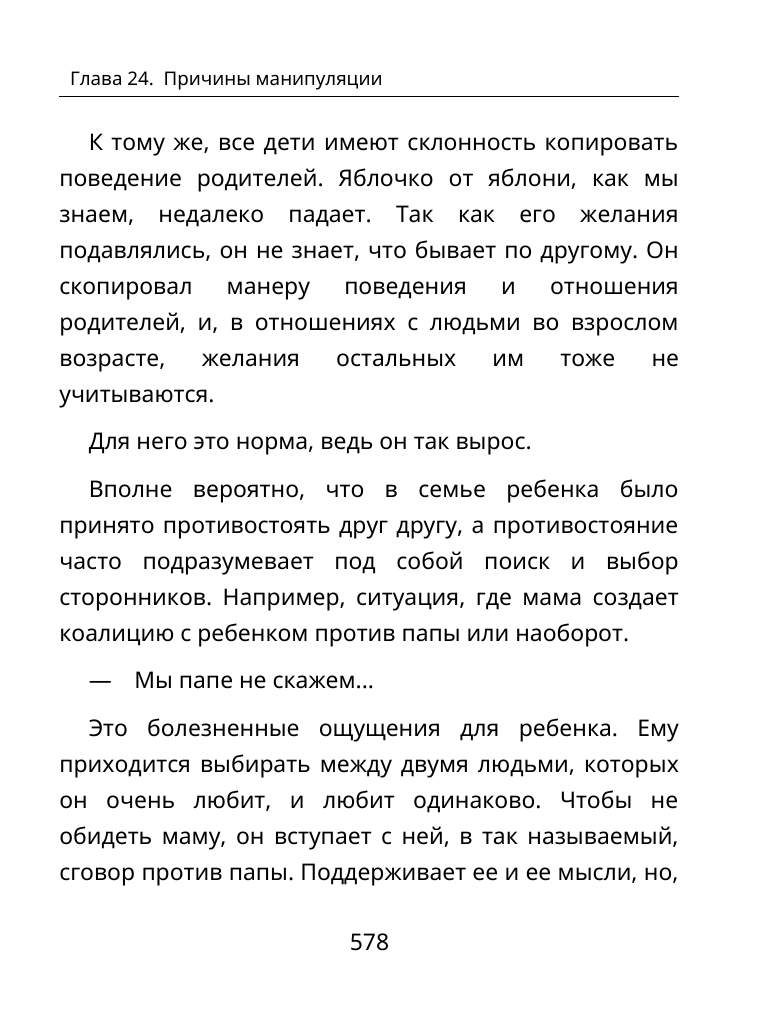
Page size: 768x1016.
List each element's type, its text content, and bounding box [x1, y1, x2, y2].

text Вполне вероятно, что в семье ребенка было принято противостоять друг другу, а противостояние часто подразумевает под собой поиск и выбор сторонников. Например, ситуация, где мама создает коалицию с ребенком против папы или наоборот. [59, 473, 679, 648]
text Это болезненные ощущения для ребенка. Ему приходится выбирать между двумя людьми, которых он очень любит, и любит одинаково. Чтобы не обидеть маму, он вступает с ней, в так называемый, сговор против папы. Поддерживает ее и ее мысли, но, [59, 712, 679, 887]
list Мы папе не скажем... [59, 664, 679, 696]
text Для него это норма, ведь он так вырос. [59, 425, 679, 457]
text К тому же, все дети имеют склонность копировать поведение родителей. Яблочко от яблони, как мы знаем, недалеко падает. Так как его желания подавлялись, он не знает, что бывает по другому. Он скопировал манеру поведения и отношения родителей, и, в отношениях с людьми во взрослом возрасте, желания остальных им тоже не учитываются. [59, 126, 679, 409]
